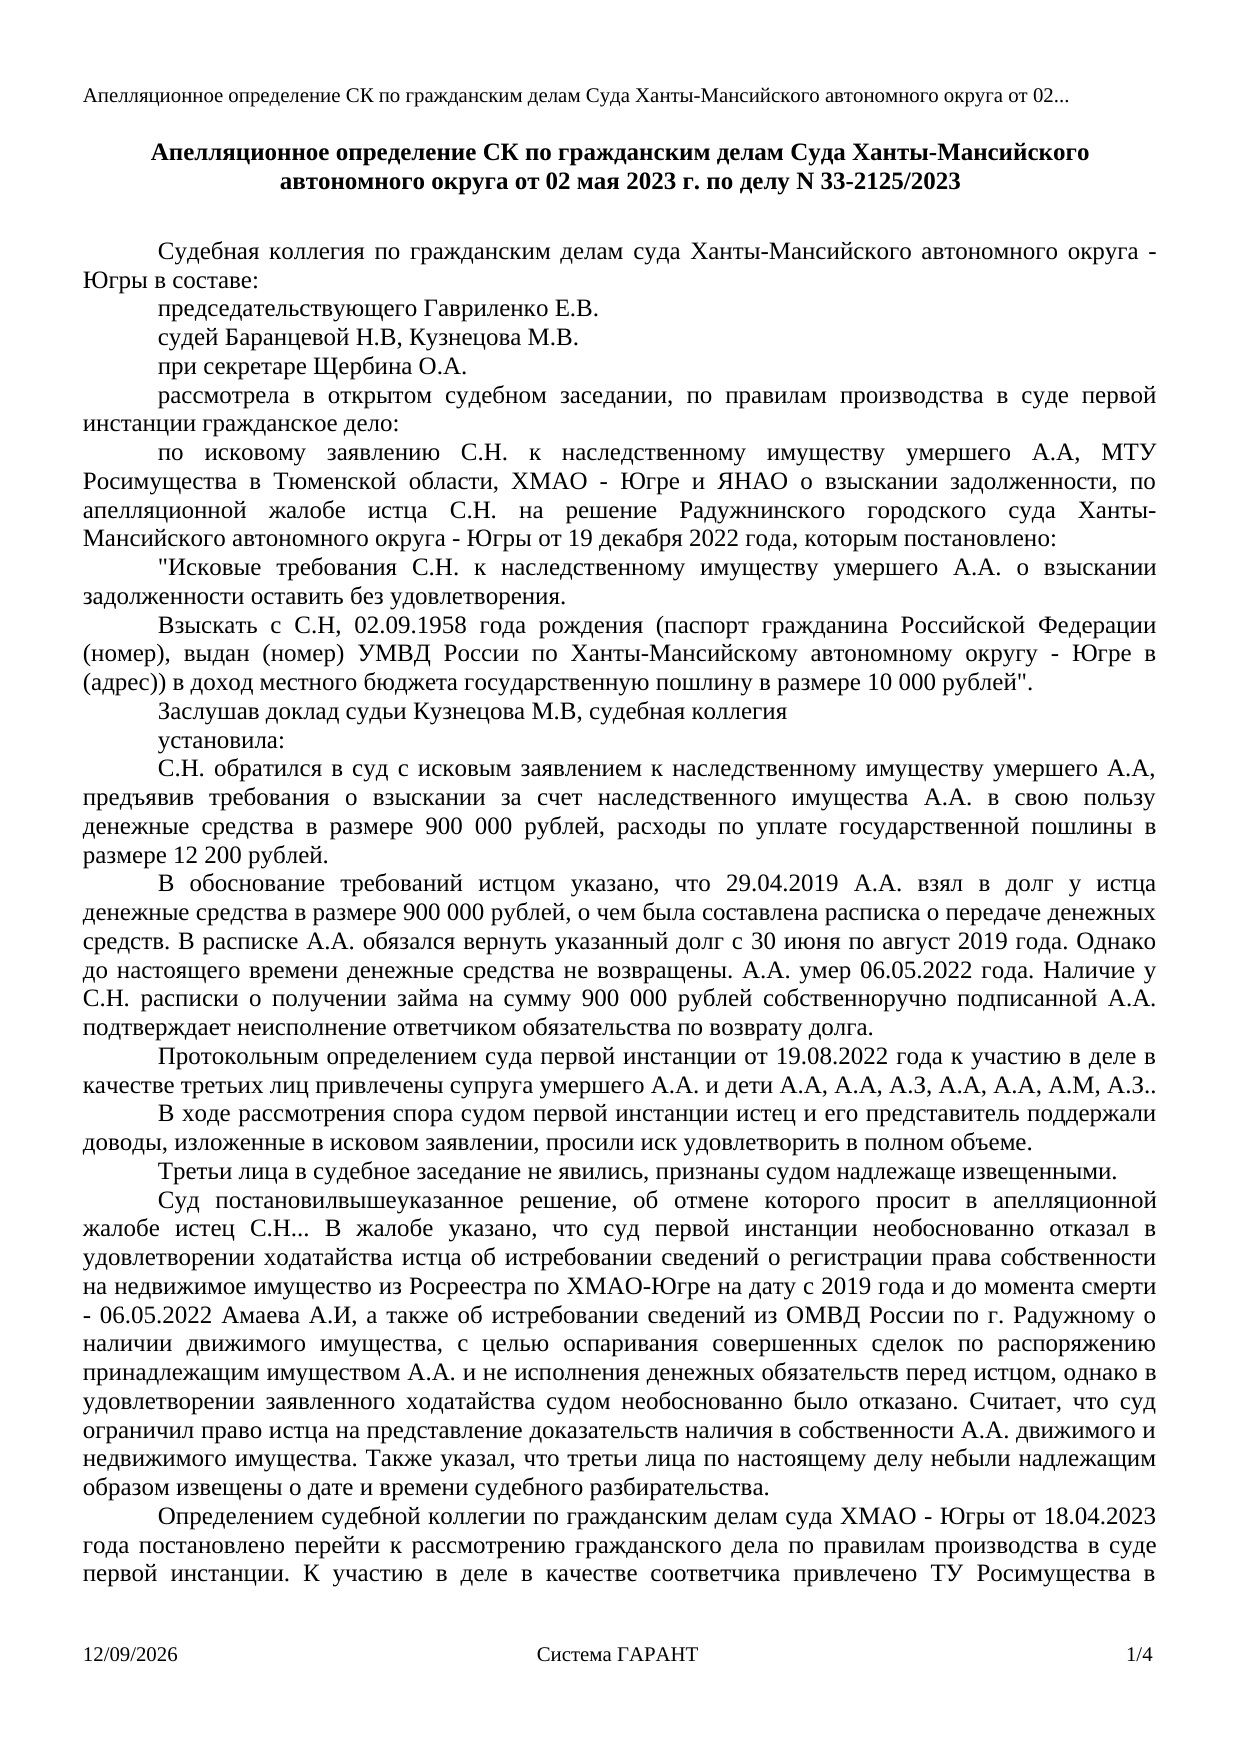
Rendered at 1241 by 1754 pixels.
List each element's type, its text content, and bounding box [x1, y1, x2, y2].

text председательствующего Гавриленко Е.В. [83, 293, 1157, 322]
text Судебная коллегия по гражданским делам суда Ханты-Мансийского автономного округа - Югры в составе: [83, 236, 1157, 293]
text судей Баранцевой Н.В, Кузнецова М.В. [83, 322, 1157, 351]
subtitle Апелляционное определение СК по гражданским делам Суда Ханты-Мансийского автономного округа от 02 мая 2023 г. по делу N 33-2125/2023 [83, 137, 1157, 195]
text Определением судебной коллегии по гражданским делам суда ХМАО - Югры от 18.04.2023 года постановлено перейти к рассмотрению гражданского дела по правилам производства в суде первой инстанции. К участию в деле в качестве соответчика привлечено ТУ Росимущества в [83, 1501, 1157, 1587]
text Суд постановилвышеуказанное решение, об отмене которого просит в апелляционной жалобе истец С.Н... В жалобе указано, что суд первой инстанции необоснованно отказал в удовлетворении ходатайства истца об истребовании сведений о регистрации права собственности на недвижимое имущество из Росреестра по ХМАО-Югре на дату с 2019 года и до момента смерти - 06.05.2022 Амаева А.И, а также об истребовании сведений из ОМВД России по г. Радужному о наличии движимого имущества, с целью оспаривания совершенных сделок по распоряжению принадлежащим имуществом А.А. и не исполнения денежных обязательств перед истцом, однако в удовлетворении заявленного ходатайства судом необоснованно было отказано. Считает, что суд ограничил право истца на представление доказательств наличия в собственности А.А. движимого и недвижимого имущества. Также указал, что третьи лица по настоящему делу небыли надлежащим образом извещены о дате и времени судебного разбирательства. [83, 1185, 1157, 1501]
text рассмотрела в открытом судебном заседании, по правилам производства в суде первой инстанции гражданское дело: [83, 380, 1157, 437]
text Протокольным определением суда первой инстанции от 19.08.2022 года к участию в деле в качестве третьих лиц привлечены супруга умершего А.А. и дети А.А, А.А, А.З, А.А, А.А, А.М, А.З.. [83, 1041, 1157, 1098]
text Взыскать с С.Н, 02.09.1958 года рождения (паспорт гражданина Российской Федерации (номер), выдан (номер) УМВД России по Ханты-Мансийскому автономному округу - Югре в (адрес)) в доход местного бюджета государственную пошлину в размере 10 000 рублей". [83, 610, 1157, 696]
text В ходе рассмотрения спора судом первой инстанции истец и его представитель поддержали доводы, изложенные в исковом заявлении, просили иск удовлетворить в полном объеме. [83, 1098, 1157, 1156]
text при секретаре Щербина О.А. [83, 351, 1157, 380]
text Заслушав доклад судьи Кузнецова М.В, судебная коллегия [83, 696, 1157, 725]
text Третьи лица в судебное заседание не явились, признаны судом надлежаще извещенными. [83, 1156, 1157, 1185]
text "Исковые требования С.Н. к наследственному имуществу умершего А.А. о взыскании задолженности оставить без удовлетворения. [83, 552, 1157, 610]
text по исковому заявлению С.Н. к наследственному имуществу умершего А.А, МТУ Росимущества в Тюменской области, ХМАО - Югре и ЯНАО о взыскании задолженности, по апелляционной жалобе истца С.Н. на решение Радужнинского городского суда Ханты-Мансийского автономного округа - Югры от 19 декабря 2022 года, которым постановлено: [83, 437, 1157, 552]
text установила: [83, 725, 1157, 753]
text С.Н. обратился в суд с исковым заявлением к наследственному имуществу умершего А.А, предъявив требования о взыскании за счет наследственного имущества А.А. в свою пользу денежные средства в размере 900 000 рублей, расходы по уплате государственной пошлины в размере 12 200 рублей. [83, 753, 1157, 868]
text В обоснование требований истцом указано, что 29.04.2019 А.А. взял в долг у истца денежные средства в размере 900 000 рублей, о чем была составлена расписка о передаче денежных средств. В расписке А.А. обязался вернуть указанный долг с 30 июня по август 2019 года. Однако до настоящего времени денежные средства не возвращены. А.А. умер 06.05.2022 года. Наличие у С.Н. расписки о получении займа на сумму 900 000 рублей собственноручно подписанной А.А. подтверждает неисполнение ответчиком обязательства по возврату долга. [83, 868, 1157, 1041]
